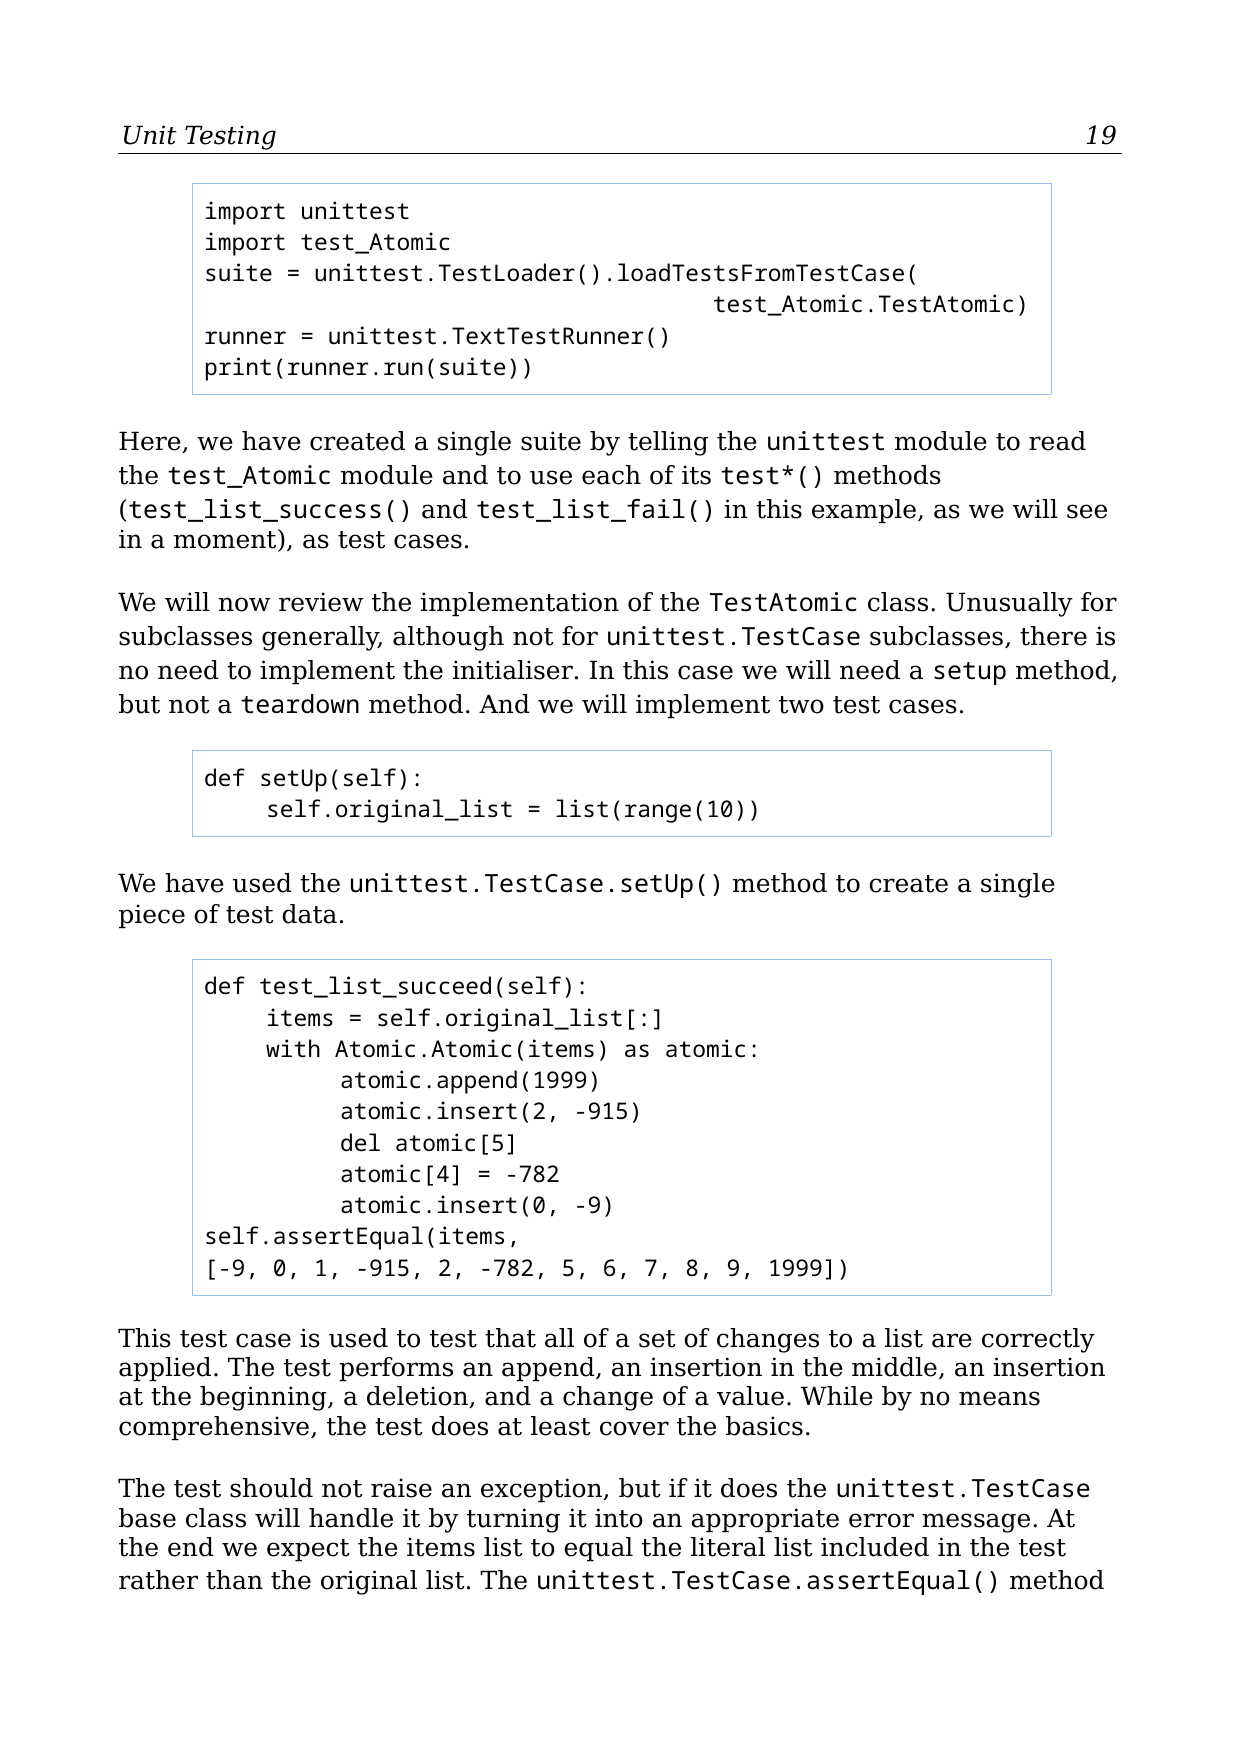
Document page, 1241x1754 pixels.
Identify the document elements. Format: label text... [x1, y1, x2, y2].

text atomic.insert(0, -9) [193, 1177, 1051, 1208]
text def setUp(self): [193, 751, 1051, 781]
text self.original_list = list(range(10)) [193, 781, 1051, 836]
text We have used the unittest.TestCase.setUp() method to create a single piece of test data. [118, 866, 1122, 929]
text atomic.append(1999) [193, 1052, 1051, 1083]
text print(runner.run(suite)) [193, 339, 1051, 394]
text suite = unittest.TestLoader().loadTestsFromTestCase( [193, 245, 1051, 276]
text import unittest [193, 184, 1051, 214]
text [-9, 0, 1, -915, 2, -782, 5, 6, 7, 8, 9, 1999]) [193, 1240, 1051, 1295]
text atomic[4] = -782 [193, 1146, 1051, 1177]
text runner = unittest.TextTestRunner() [193, 308, 1051, 339]
text We will now review the implementation of the TestAtomic class. Unusually for subclasses generally, although not for unittest.TestCase subclasses, there is no need to implement the initialiser. In this case we will need a setup method, but not a teardown method. And we will implement two test cases. [118, 584, 1122, 721]
text atomic.insert(2, -915) [193, 1083, 1051, 1115]
text items = self.original_list[:] [193, 990, 1051, 1021]
text with Atomic.Atomic(items) as atomic: [193, 1021, 1051, 1052]
text Here, we have created a single suite by telling the unittest module to read the test_Atomic module and to use each of its test*() methods (test_list_success() and test_list_fail() in this example, as we will see in a moment), as test cases. [118, 423, 1122, 555]
text The test should not raise an exception, but if it does the unittest.TestCase base class will handle it by turning it into an appropriate error message. At the end we expect the items list to equal the literal list included in the test rather than the original list. The unittest.TestCase.assertEqual() method [118, 1470, 1122, 1597]
text self.assertEqual(items, [193, 1208, 1051, 1240]
text This test case is used to test that all of a set of changes to a list are correctly applied. The test performs an append, an insertion in the middle, an insertion at the beginning, a deletion, and a change of a value. While by no means comprehensive, the test does at least cover the basics. [118, 1324, 1122, 1441]
text import test_Atomic [193, 214, 1051, 245]
text del atomic[5] [193, 1115, 1051, 1146]
text test_Atomic.TestAtomic) [193, 276, 1051, 308]
text def test_list_succeed(self): [193, 960, 1051, 990]
